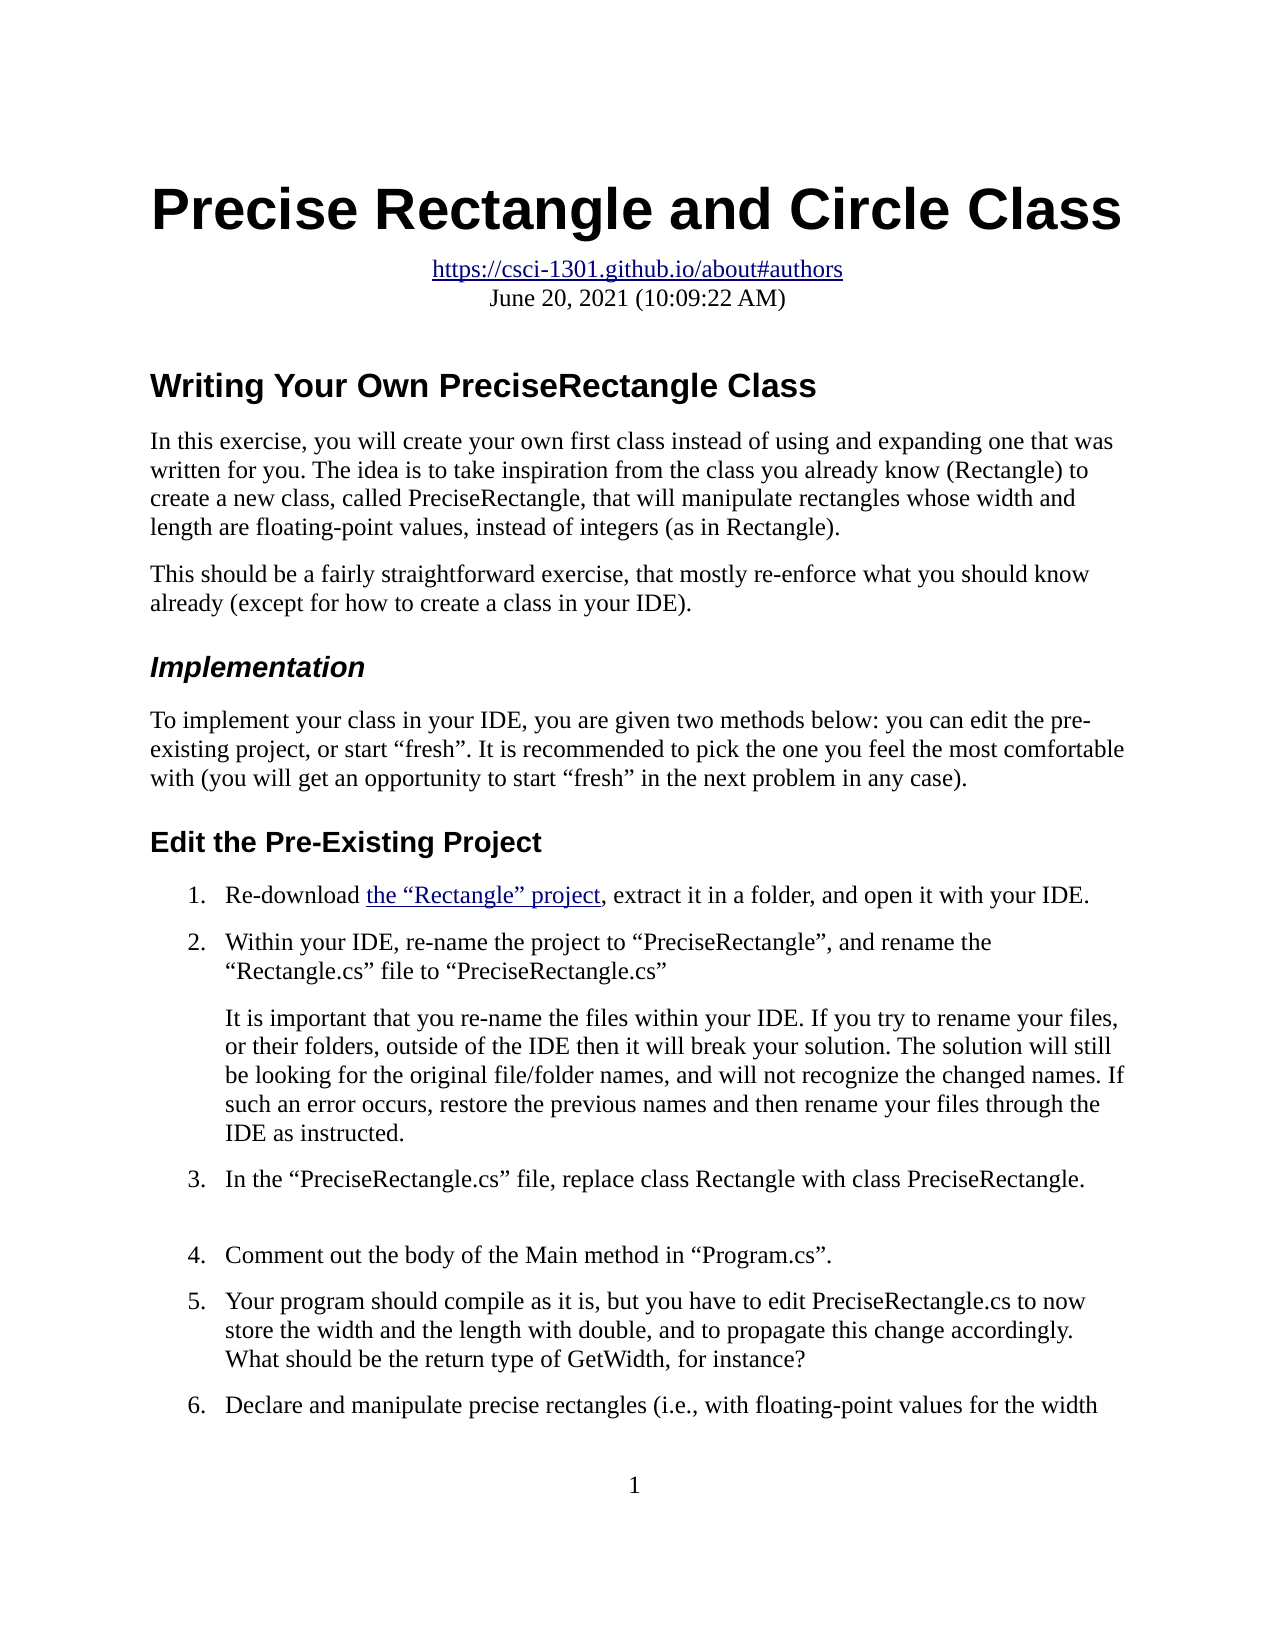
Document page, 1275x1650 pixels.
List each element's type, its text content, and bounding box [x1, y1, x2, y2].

text This should be a fairly straightforward exercise, that mostly re-enforce what you should know already (except for how to create a class in your IDE). [150, 559, 1125, 616]
list Your program should compile as it is, but you have to edit PreciseRectangle.cs to now store the width and the length with double, and to propagate this change accordingly. What should be the return type of GetWidth, for instance? [187, 1286, 1125, 1373]
text To implement your class in your IDE, you are given two methods below: you can edit the pre-existing project, or start “fresh”. It is recommended to pick the one you feel the most comfortable with (you will get an opportunity to start “fresh” in the next problem in any case). [150, 705, 1125, 792]
text June 20, 2021 (10:09:22 AM) [150, 283, 1125, 312]
text https://csci-1301.github.io/about#authors [150, 254, 1125, 283]
subtitle Implementation [150, 650, 1125, 684]
subtitle Edit the Pre-Existing Project [150, 826, 1125, 859]
list Re-download the “Rectangle” project, extract it in a folder, and open it with your IDE. [187, 881, 1125, 909]
list Within your IDE, re-name the project to “PreciseRectangle”, and rename the “Rectangle.cs” file to “PreciseRectangle.cs” [187, 927, 1125, 985]
list Comment out the body of the Main method in “Program.cs”. [187, 1240, 1125, 1268]
list In the “PreciseRectangle.cs” file, replace class Rectangle with class PreciseRectangle. [187, 1164, 1125, 1222]
subtitle Writing Your Own PreciseRectangle Class [150, 366, 1125, 404]
title Precise Rectangle and Circle Class [150, 175, 1125, 242]
list Declare and manipulate precise rectangles (i.e., with floating-point values for the width [187, 1391, 1125, 1419]
list It is important that you re-name the files within your IDE. If you try to rename your files, or their folders, outside of the IDE then it will break your solution. The solution will still be looking for the original file/folder names, and will not recognize the changed names. If such an error occurs, restore the previous names and then rename your files through the IDE as instructed. [187, 1003, 1125, 1146]
text In this exercise, you will create your own first class instead of using and expanding one that was written for you. The idea is to take inspiration from the class you already know (Rectangle) to create a new class, called PreciseRectangle, that will manipulate rectangles whose width and length are floating-point values, instead of integers (as in Rectangle). [150, 426, 1125, 541]
